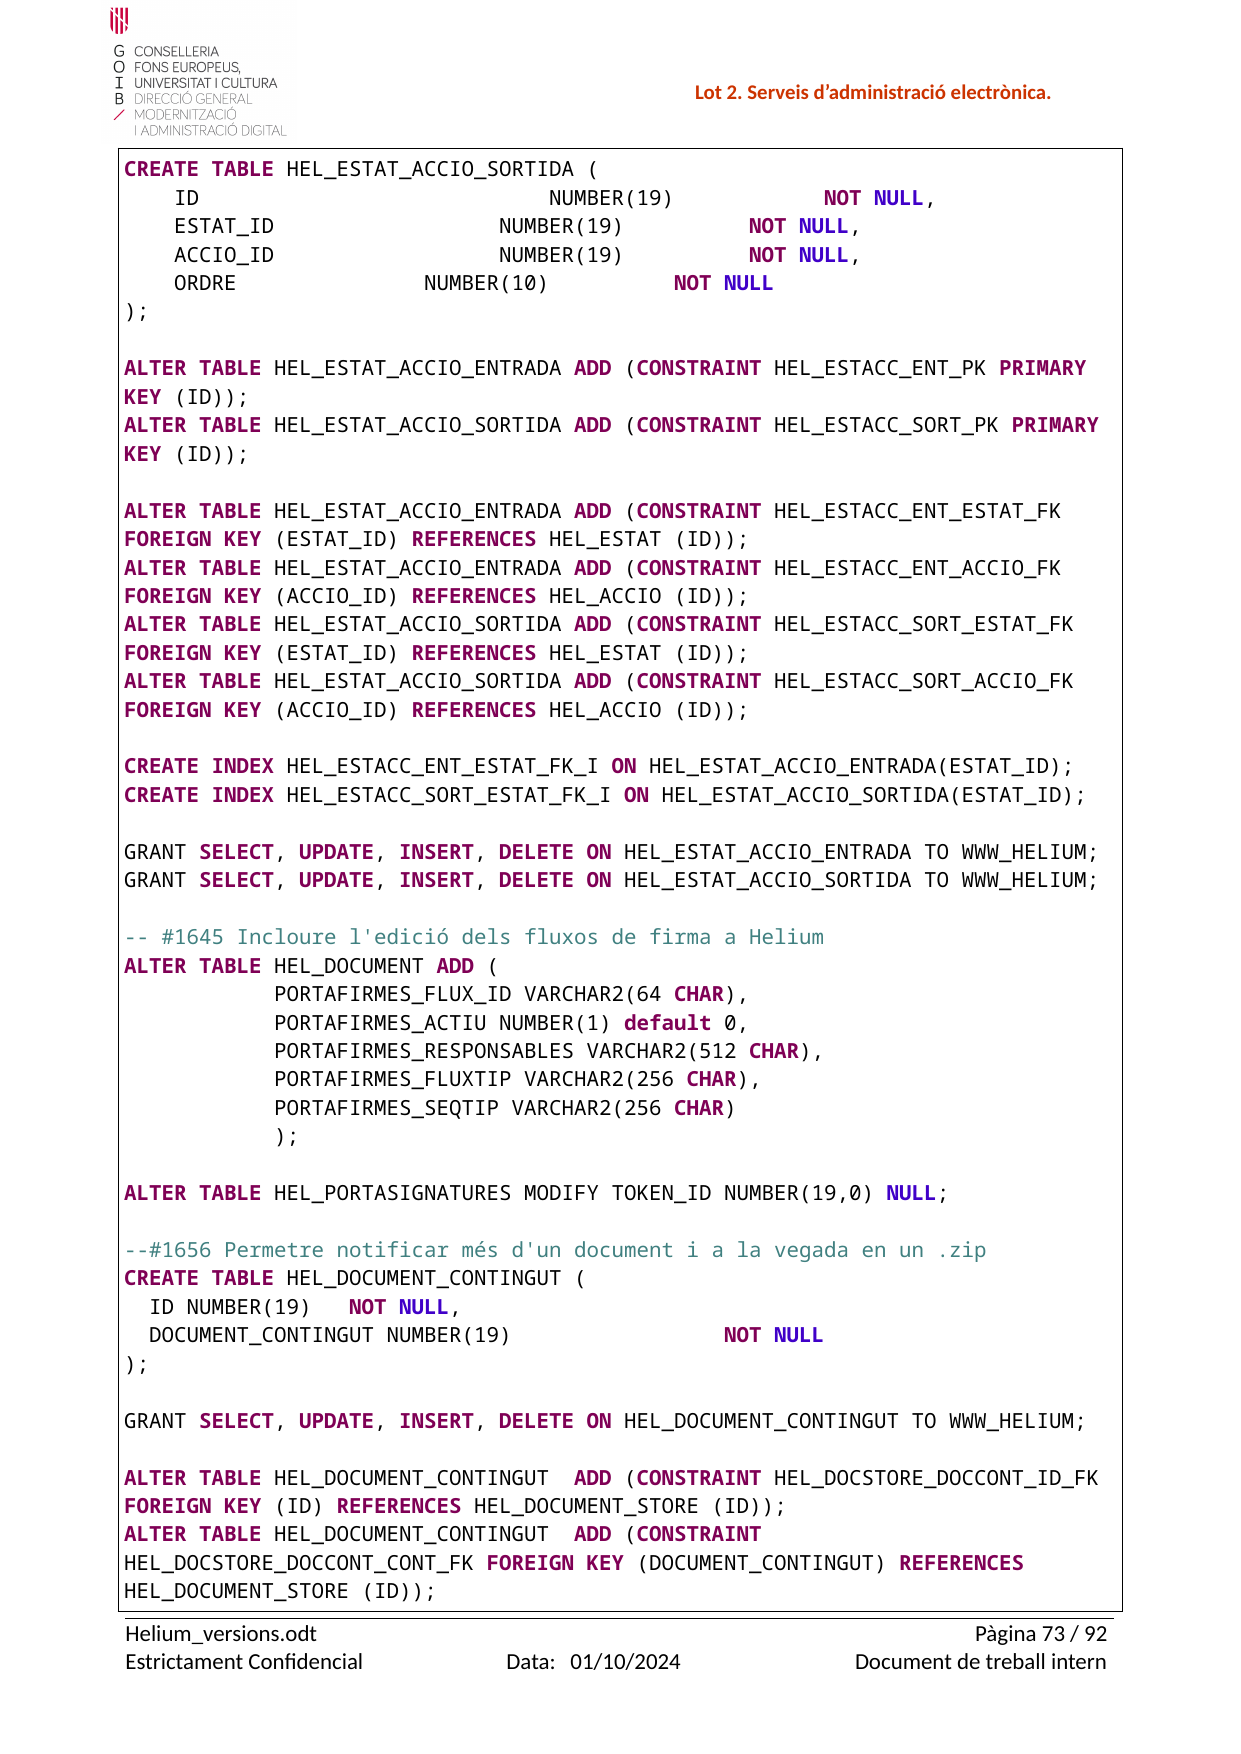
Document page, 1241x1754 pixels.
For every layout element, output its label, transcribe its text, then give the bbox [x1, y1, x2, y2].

picture [100, 0, 297, 144]
table_header CREATE TABLE HEL_ESTAT_ACCIO_SORTIDA ( ID NUMBER(19) NOT NULL, ESTAT_ID NUMBER(19) NOT NULL, ACCIO_ID NUMBER(19) NOT NULL, ORDRE NUMBER(10) NOT NULL ); ALTER TABLE HEL_ESTAT_ACCIO_ENTRADA ADD (CONSTRAINT HEL_ESTACC_ENT_PK PRIMARY KEY (ID)); ALTER TABLE HEL_ESTAT_ACCIO_SORTIDA ADD (CONSTRAINT HEL_ESTACC_SORT_PK PRIMARY KEY (ID)); ALTER TABLE HEL_ESTAT_ACCIO_ENTRADA ADD (CONSTRAINT HEL_ESTACC_ENT_ESTAT_FK FOREIGN KEY (ESTAT_ID) REFERENCES HEL_ESTAT (ID)); ALTER TABLE HEL_ESTAT_ACCIO_ENTRADA ADD (CONSTRAINT HEL_ESTACC_ENT_ACCIO_FK FOREIGN KEY (ACCIO_ID) REFERENCES HEL_ACCIO (ID)); ALTER TABLE HEL_ESTAT_ACCIO_SORTIDA ADD (CONSTRAINT HEL_ESTACC_SORT_ESTAT_FK FOREIGN KEY (ESTAT_ID) REFERENCES HEL_ESTAT (ID)); ALTER TABLE HEL_ESTAT_ACCIO_SORTIDA ADD (CONSTRAINT HEL_ESTACC_SORT_ACCIO_FK FOREIGN KEY (ACCIO_ID) REFERENCES HEL_ACCIO (ID)); CREATE INDEX HEL_ESTACC_ENT_ESTAT_FK_I ON HEL_ESTAT_ACCIO_ENTRADA(ESTAT_ID); CREATE INDEX HEL_ESTACC_SORT_ESTAT_FK_I ON HEL_ESTAT_ACCIO_SORTIDA(ESTAT_ID); GRANT SELECT, UPDATE, INSERT, DELETE ON HEL_ESTAT_ACCIO_ENTRADA TO WWW_HELIUM; GRANT SELECT, UPDATE, INSERT, DELETE ON HEL_ESTAT_ACCIO_SORTIDA TO WWW_HELIUM; -- #1645 Incloure l'edició dels fluxos de firma a Helium ALTER TABLE HEL_DOCUMENT ADD ( PORTAFIRMES_FLUX_ID VARCHAR2(64 CHAR), PORTAFIRMES_ACTIU NUMBER(1) default 0, PORTAFIRMES_RESPONSABLES VARCHAR2(512 CHAR), PORTAFIRMES_FLUXTIP VARCHAR2(256 CHAR), PORTAFIRMES_SEQTIP VARCHAR2(256 CHAR) ); ALTER TABLE HEL_PORTASIGNATURES MODIFY TOKEN_ID NUMBER(19,0) NULL; --#1656 Permetre notificar més d'un document i a la vegada en un .zip CREATE TABLE HEL_DOCUMENT_CONTINGUT ( ID NUMBER(19) NOT NULL, DOCUMENT_CONTINGUT NUMBER(19) NOT NULL ); GRANT SELECT, UPDATE, INSERT, DELETE ON HEL_DOCUMENT_CONTINGUT TO WWW_HELIUM; ALTER TABLE HEL_DOCUMENT_CONTINGUT ADD (CONSTRAINT HEL_DOCSTORE_DOCCONT_ID_FK FOREIGN KEY (ID) REFERENCES HEL_DOCUMENT_STORE (ID)); ALTER TABLE HEL_DOCUMENT_CONTINGUT ADD (CONSTRAINT HEL_DOCSTORE_DOCCONT_CONT_FK FOREIGN KEY (DOCUMENT_CONTINGUT) REFERENCES HEL_DOCUMENT_STORE (ID)); [119, 149, 1122, 1611]
